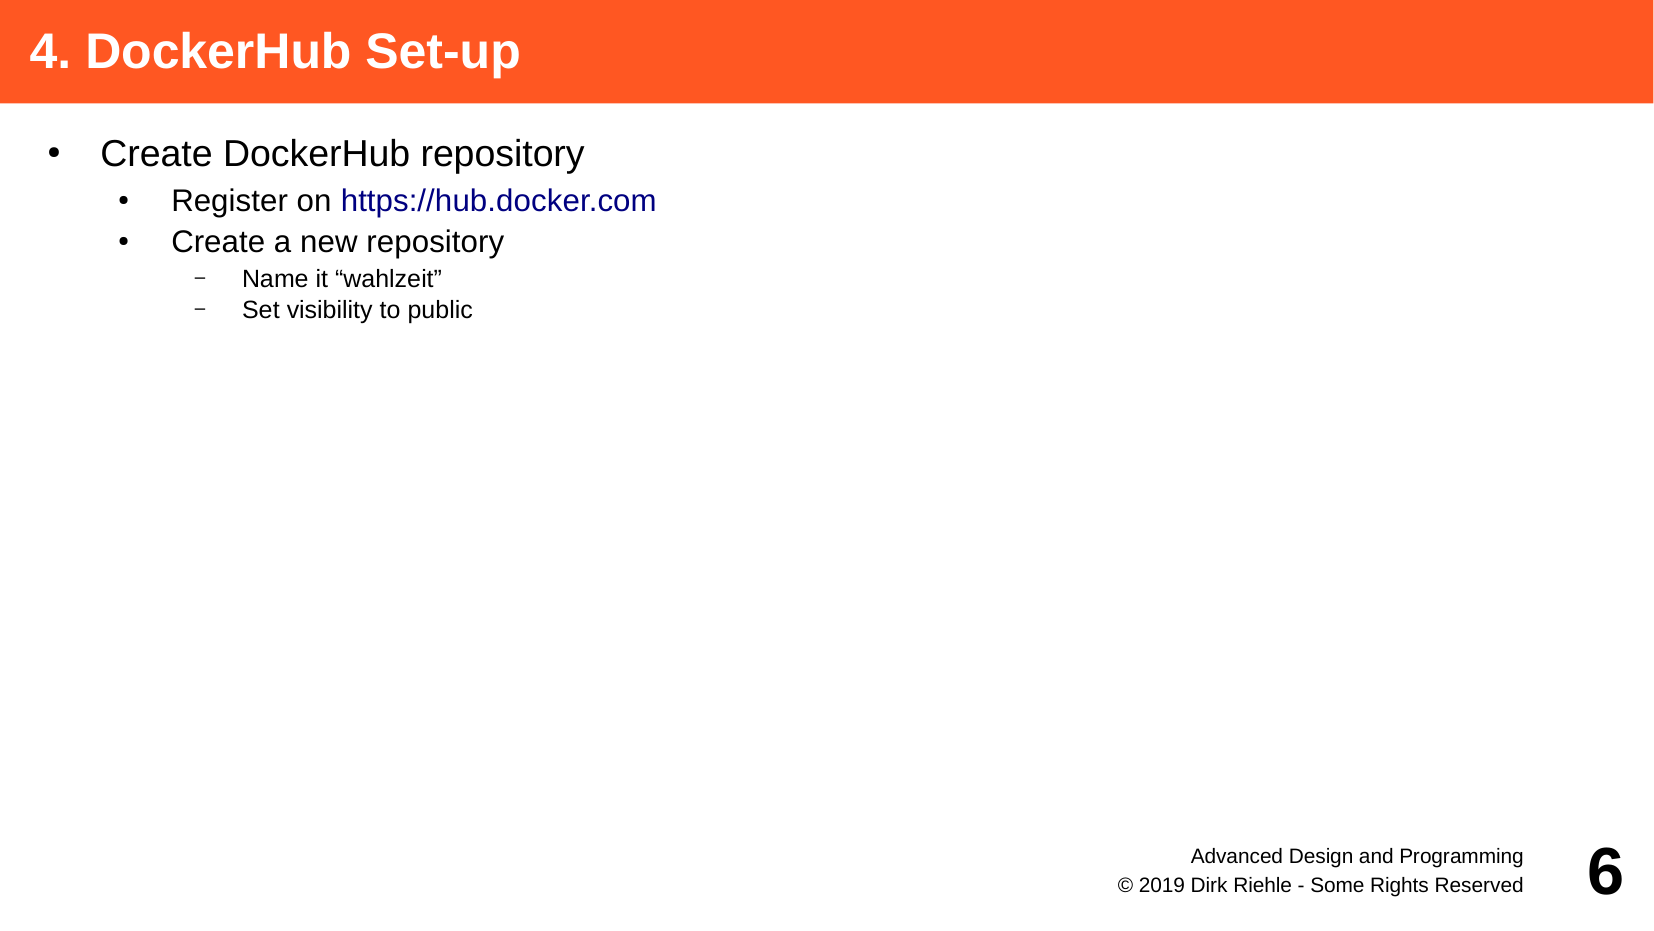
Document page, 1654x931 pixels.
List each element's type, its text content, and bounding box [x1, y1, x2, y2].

list Create DockerHub repository Register on https://hub.docker.com Create a new repository Name it “wahlzeit” Set visibility to public [29, 132, 1625, 813]
title 4. DockerHub Set-up [0, 0, 1654, 104]
